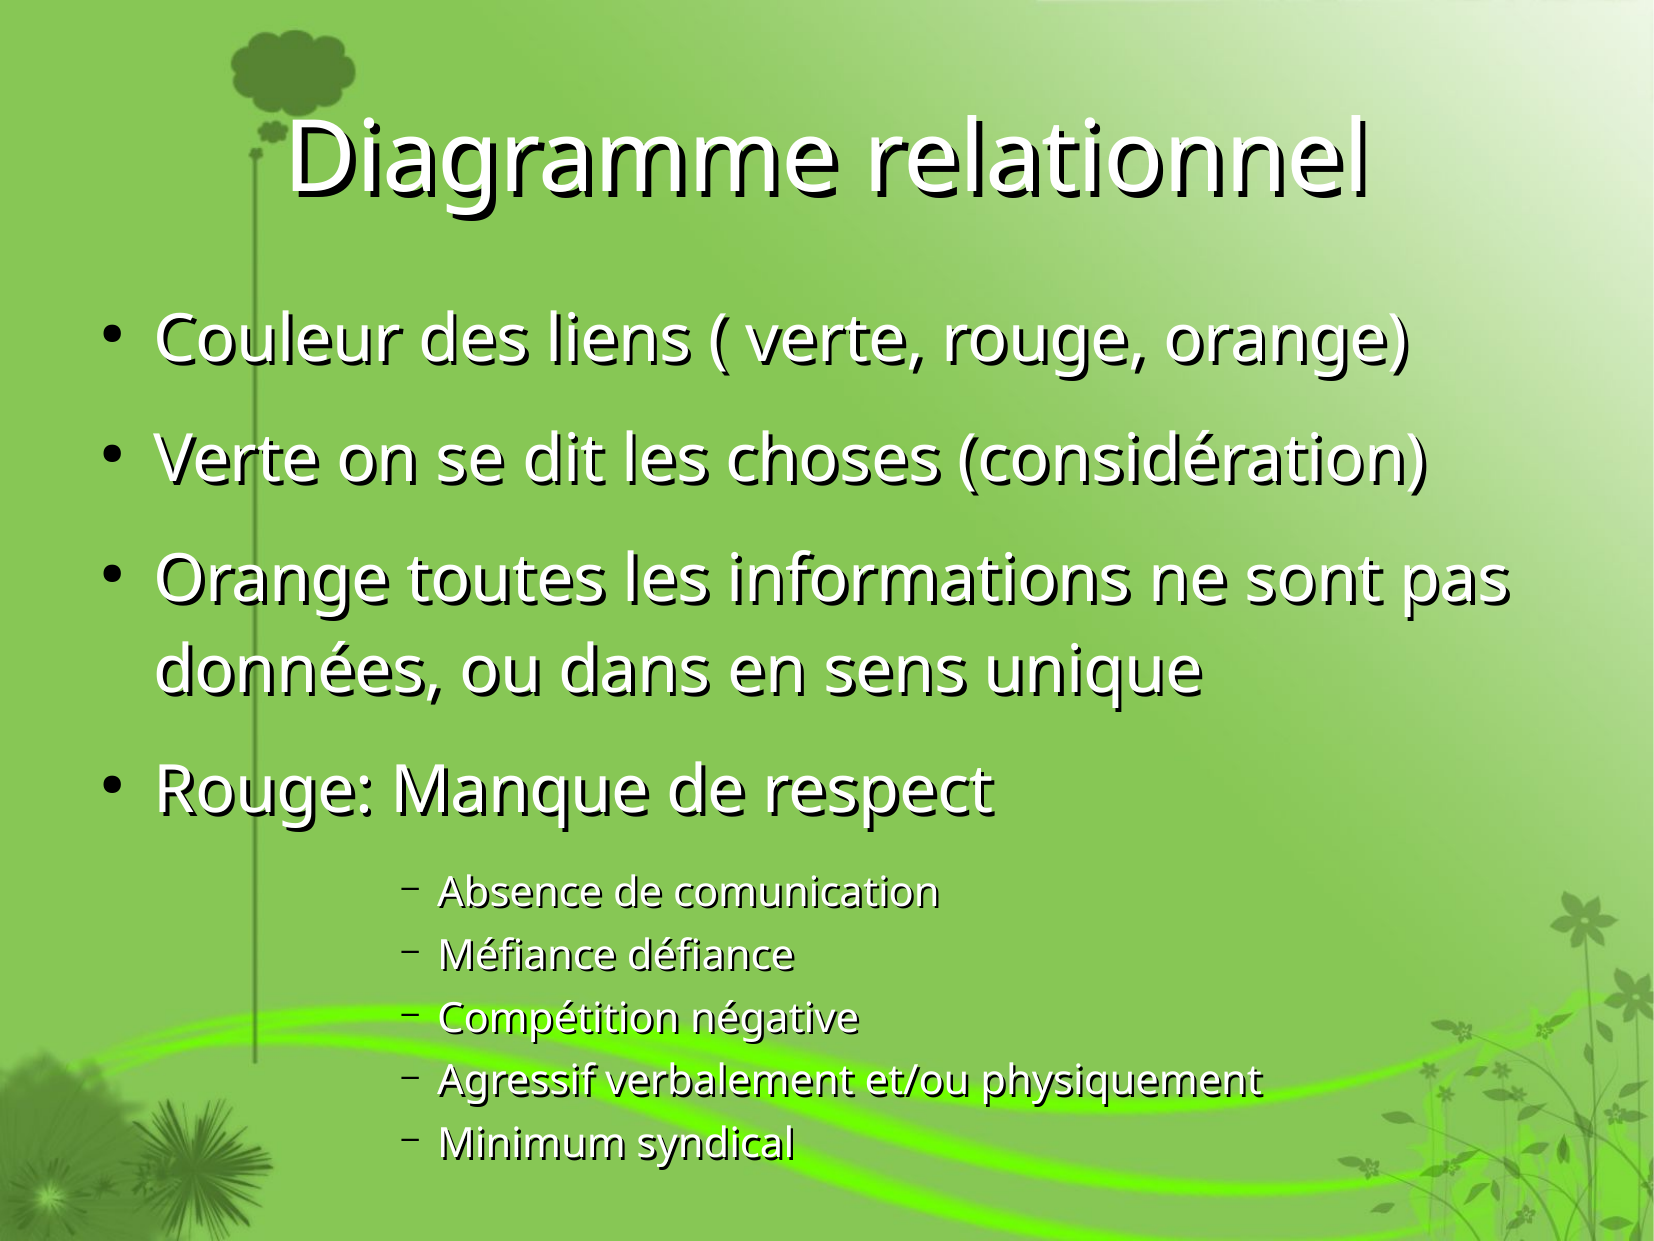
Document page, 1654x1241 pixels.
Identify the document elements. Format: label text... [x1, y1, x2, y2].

list Couleur des liens ( verte, rouge, orange) Verte on se dit les choses (considération) Orange toutes les informations ne sont pas données, ou dans en sens unique Rouge: Manque de respect Absence de comunication Méfiance défiance Compétition négative Agressif verbalement et/ou physiquement Minimum syndical [82, 290, 1571, 1169]
picture [0, 0, 1654, 1241]
title Diagramme relationnel [82, 49, 1571, 257]
